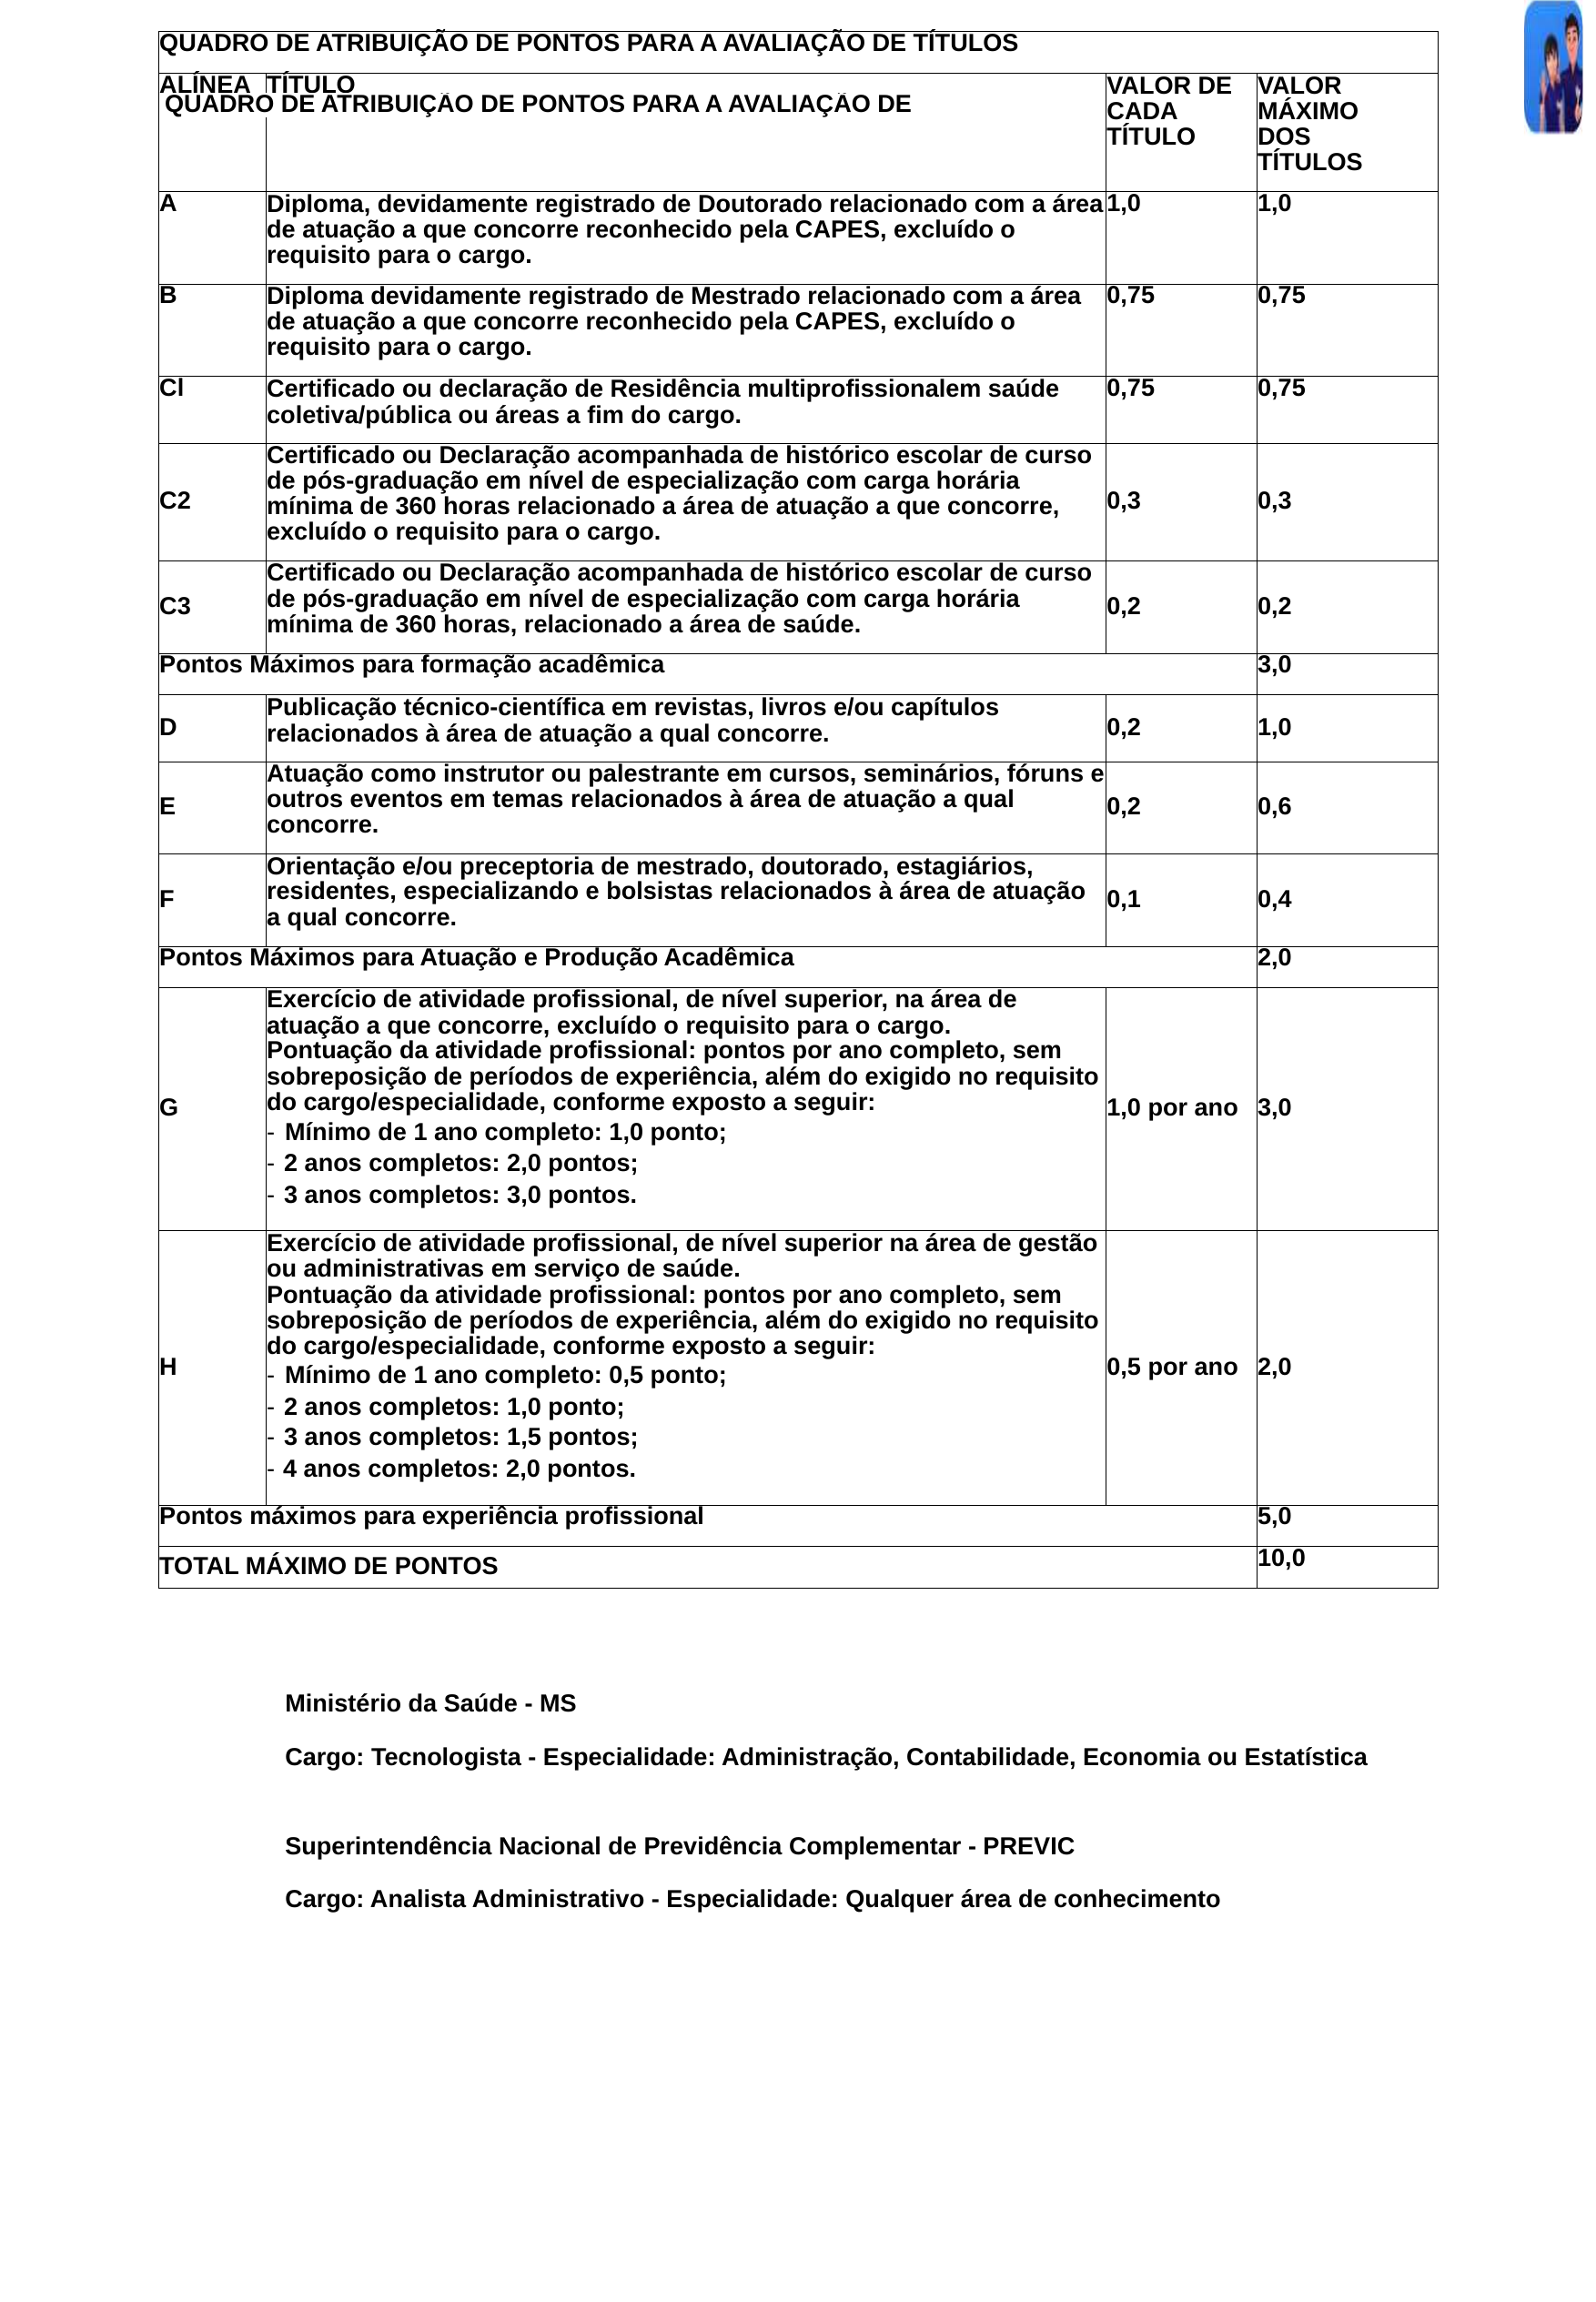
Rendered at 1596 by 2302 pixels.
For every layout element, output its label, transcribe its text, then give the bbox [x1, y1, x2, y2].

table_cell 3,0 [1258, 654, 1438, 694]
table_cell 0,75 [1258, 377, 1438, 443]
table_cell 0,5 por ano [1106, 1231, 1257, 1504]
text Superintendência Nacional de Previdência Complementar - PREVIC [285, 1835, 1440, 1860]
table_cell TÍTULO [267, 74, 1106, 191]
table_cell Diploma devidamente registrado de Mestrado relacionado com a área de atuação a que concorre reconhecido pela CAPES, excluído o requisito para o cargo. [267, 285, 1106, 376]
table_cell 5,0 [1258, 1506, 1438, 1546]
table_cell 0,2 [1106, 561, 1257, 652]
table_cell 0,1 [1106, 854, 1257, 945]
table_cell Orientação e/ou preceptoria de mestrado, doutorado, estagiários, residentes, especializando e bolsistas relacionados à área de atuação a qual concorre. [267, 854, 1106, 945]
table_header QUADRO DE ATRIBUIÇÃO DE PONTOS PARA A AVALIAÇÃO DE TÍTULOS [159, 32, 1438, 73]
table_cell 0,3 [1258, 444, 1438, 560]
table_cell 0,2 [1106, 762, 1257, 853]
table_cell Pontos máximos para experiência profissional [159, 1506, 1257, 1546]
table_cell 0,2 [1106, 695, 1257, 762]
table_cell 0,3 [1106, 444, 1257, 560]
table_cell TOTAL MÁXIMO DE PONTOS [159, 1547, 1257, 1588]
table_cell Exercício de atividade profissional, de nível superior na área de gestão ou administrativas em serviço de saúde. Pontuação da atividade profissional: pontos por ano completo, sem sobreposição de períodos de experiência, além do exigido no requisito do cargo/especialidade, conforme exposto a seguir: Mínimo de 1 ano completo: 0,5 ponto; 2 anos completos: 1,0 ponto; 3 anos completos: 1,5 pontos; 4 anos completos: 2,0 pontos. [267, 1231, 1106, 1504]
table_cell VALOR MÁXIMO DOS TÍTULOS [1258, 74, 1438, 191]
text Ministério da Saúde - MS [285, 1692, 1440, 1717]
table_cell 0,6 [1258, 762, 1438, 853]
table_cell 1,0 [1258, 192, 1438, 284]
table_cell A [159, 192, 266, 284]
table_cell Certificado ou Declaração acompanhada de histórico escolar de curso de pós-graduação em nível de especialização com carga horária mínima de 360 horas, relacionado a área de saúde. [267, 561, 1106, 652]
text QUADRO DE ATRIBUIÇÃO DE PONTOS PARA A AVALIAÇÃO DE TÍTULOS [165, 93, 1004, 117]
table_cell 1,0 [1258, 695, 1438, 762]
table_cell C3 [159, 561, 266, 652]
table_cell 3,0 [1258, 988, 1438, 1230]
table_cell Cl [159, 377, 266, 443]
table_cell Publicação técnico-científica em revistas, livros e/ou capítulos relacionados à área de atuação a qual concorre. [267, 695, 1106, 762]
table_cell E [159, 762, 266, 853]
table_cell F [159, 854, 266, 945]
text Cargo: Analista Administrativo - Especialidade: Qualquer área de conhecimento [285, 1888, 1440, 1913]
table_cell 0,4 [1258, 854, 1438, 945]
table_cell 0,75 [1258, 285, 1438, 376]
table_cell 1,0 por ano [1106, 988, 1257, 1230]
table_cell Pontos Máximos para formação acadêmica [159, 654, 1257, 694]
table_cell Certificado ou Declaração acompanhada de histórico escolar de curso de pós-graduação em nível de especialização com carga horária mínima de 360 horas relacionado a área de atuação a que concorre, excluído o requisito para o cargo. [267, 444, 1106, 560]
table_cell 0,2 [1258, 561, 1438, 652]
table_cell G [159, 988, 266, 1230]
table_cell Pontos Máximos para Atuação e Produção Acadêmica [159, 947, 1257, 987]
text Cargo: Tecnologista - Especialidade: Administração, Contabilidade, Economia ou Estatística [285, 1745, 1440, 1771]
table_cell B [159, 285, 266, 376]
table_cell 10,0 [1258, 1547, 1438, 1588]
table_cell D [159, 695, 266, 762]
table_cell ALÍNEA [159, 98, 266, 191]
table_cell Atuação como instrutor ou palestrante em cursos, seminários, fóruns e outros eventos em temas relacionados à área de atuação a qual concorre. [267, 762, 1106, 853]
table_cell 1,0 [1106, 192, 1257, 284]
table_cell C2 [159, 444, 266, 560]
table_cell Certificado ou declaração de Residência multiprofissionalem saúde coletiva/pública ou áreas a fim do cargo. [267, 377, 1106, 443]
table_cell 0,75 [1106, 285, 1257, 376]
table_cell 2,0 [1258, 947, 1438, 987]
table_cell Exercício de atividade profissional, de nível superior, na área de atuação a que concorre, excluído o requisito para o cargo. Pontuação da atividade profissional: pontos por ano completo, sem sobreposição de períodos de experiência, além do exigido no requisito do cargo/especialidade, conforme exposto a seguir: Mínimo de 1 ano completo: 1,0 ponto; 2 anos completos: 2,0 pontos; 3 anos completos: 3,0 pontos. [267, 988, 1106, 1230]
table_cell Diploma, devidamente registrado de Doutorado relacionado com a área de atuação a que concorre reconhecido pela CAPES, excluído o requisito para o cargo. [267, 192, 1106, 284]
table_cell VALOR DE CADA TÍTULO [1106, 74, 1257, 191]
table_cell H [159, 1231, 266, 1504]
table_cell 0,75 [1106, 377, 1257, 443]
table_cell 2,0 [1258, 1231, 1438, 1504]
